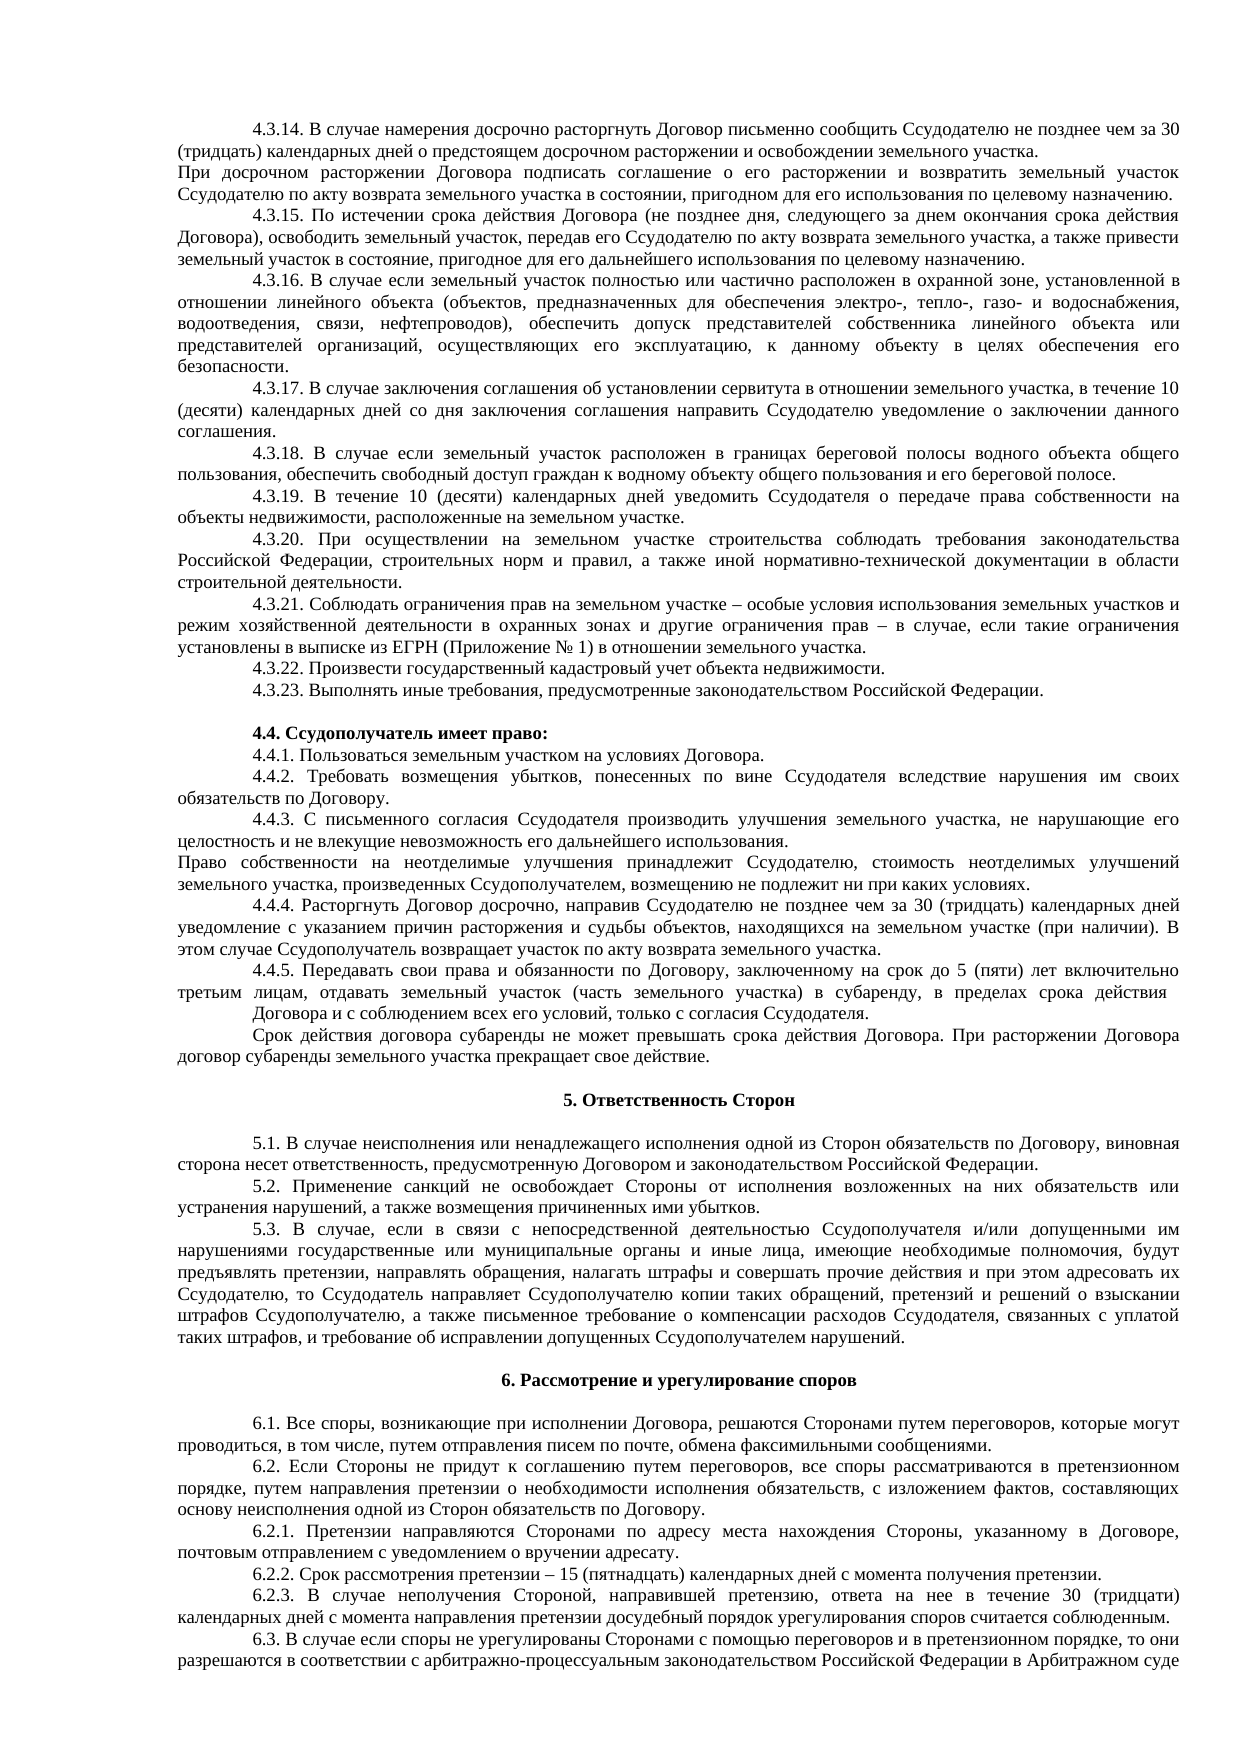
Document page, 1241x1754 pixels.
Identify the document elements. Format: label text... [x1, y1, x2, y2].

text 4.3.18. В случае если земельный участок расположен в границах береговой полосы водного объекта общего пользования, обеспечить свободный доступ граждан к водному объекту общего пользования и его береговой полосе. [177, 442, 1181, 485]
text 4.4.4. Расторгнуть Договор досрочно, направив Ссудодателю не позднее чем за 30 (тридцать) календарных дней уведомление с указанием причин расторжения и судьбы объектов, находящихся на земельном участке (при наличии). В этом случае Ссудополучатель возвращает участок по акту возврата земельного участка. [177, 894, 1181, 959]
text 6.1. Все споры, возникающие при исполнении Договора, решаются Сторонами путем переговоров, которые могут проводиться, в том числе, путем отправления писем по почте, обмена факсимильными сообщениями. [177, 1412, 1181, 1455]
text 4.4.3. С письменного согласия Ссудодателя производить улучшения земельного участка, не нарушающие его целостность и не влекущие невозможность его дальнейшего использования. [177, 808, 1181, 851]
text Срок действия договора субаренды не может превышать срока действия Договора. При расторжении Договора договор субаренды земельного участка прекращает свое действие. [177, 1024, 1181, 1067]
text 5. Ответственность Сторон [177, 1088, 1181, 1110]
text 4.3.21. Соблюдать ограничения прав на земельном участке – особые условия использования земельных участков и режим хозяйственной деятельности в охранных зонах и другие ограничения прав – в случае, если такие ограничения установлены в выписке из ЕГРН (Приложение № 1) в отношении земельного участка. [177, 592, 1181, 657]
text 4.3.19. В течение 10 (десяти) календарных дней уведомить Ссудодателя о передаче права собственности на объекты недвижимости, расположенные на земельном участке. [177, 485, 1181, 528]
text 4.3.17. В случае заключения соглашения об установлении сервитута в отношении земельного участка, в течение 10 (десяти) календарных дней со дня заключения соглашения направить Ссудодателю уведомление о заключении данного соглашения. [177, 377, 1181, 442]
text Право собственности на неотделимые улучшения принадлежит Ссудодателю, стоимость неотделимых улучшений земельного участка, произведенных Ссудополучателем, возмещению не подлежит ни при каких условиях. [177, 851, 1181, 894]
text 5.3. В случае, если в связи с непосредственной деятельностью Ссудополучателя и/или допущенными им нарушениями государственные или муниципальные органы и иные лица, имеющие необходимые полномочия, будут предъявлять претензии, направлять обращения, налагать штрафы и совершать прочие действия и при этом адресовать их Ссудодателю, то Ссудодатель направляет Ссудополучателю копии таких обращений, претензий и решений о взыскании штрафов Ссудополучателю, а также письменное требование о компенсации расходов Ссудодателя, связанных с уплатой таких штрафов, и требование об исправлении допущенных Ссудополучателем нарушений. [177, 1218, 1181, 1347]
text 4.3.16. В случае если земельный участок полностью или частично расположен в охранной зоне, установленной в отношении линейного объекта (объектов, предназначенных для обеспечения электро-, тепло-, газо- и водоснабжения, водоотведения, связи, нефтепроводов), обеспечить допуск представителей собственника линейного объекта или представителей организаций, осуществляющих его эксплуатацию, к данному объекту в целях обеспечения его безопасности. [177, 269, 1181, 377]
text При досрочном расторжении Договора подписать соглашение о его расторжении и возвратить земельный участок Ссудодателю по акту возврата земельного участка в состоянии, пригодном для его использования по целевому назначению. [177, 161, 1181, 204]
text 4.4.5. Передавать свои права и обязанности по Договору, заключенному на срок до 5 (пяти) лет включительно третьим лицам, отдавать земельный участок (часть земельного участка) в субаренду, в пределах срока действия Договора и с соблюдением всех его условий, только с согласия Ссудодателя. [177, 959, 1181, 1024]
text 4.3.15. По истечении срока действия Договора (не позднее дня, следующего за днем окончания срока действия Договора), освободить земельный участок, передав его Ссудодателю по акту возврата земельного участка, а также привести земельный участок в состояние, пригодное для его дальнейшего использования по целевому назначению. [177, 204, 1181, 269]
text 4.3.23. Выполнять иные требования, предусмотренные законодательством Российской Федерации. [177, 679, 1181, 700]
text 4.3.20. При осуществлении на земельном участке строительства соблюдать требования законодательства Российской Федерации, строительных норм и правил, а также иной нормативно-технической документации в области строительной деятельности. [177, 528, 1181, 592]
text 6.2.2. Срок рассмотрения претензии – 15 (пятнадцать) календарных дней с момента получения претензии. [177, 1563, 1181, 1584]
text 5.1. В случае неисполнения или ненадлежащего исполнения одной из Сторон обязательств по Договору, виновная сторона несет ответственность, предусмотренную Договором и законодательством Российской Федерации. [177, 1132, 1181, 1175]
text 4.3.14. В случае намерения досрочно расторгнуть Договор письменно сообщить Ссудодателю не позднее чем за 30 (тридцать) календарных дней о предстоящем досрочном расторжении и освобождении земельного участка. [177, 118, 1181, 161]
text 5.2. Применение санкций не освобождает Стороны от исполнения возложенных на них обязательств или устранения нарушений, а также возмещения причиненных ими убытков. [177, 1175, 1181, 1218]
text 4.4.2. Требовать возмещения убытков, понесенных по вине Ссудодателя вследствие нарушения им своих обязательств по Договору. [177, 765, 1181, 808]
text 6.2.1. Претензии направляются Сторонами по адресу места нахождения Стороны, указанному в Договоре, почтовым отправлением с уведомлением о вручении адресату. [177, 1520, 1181, 1563]
text 4.3.22. Произвести государственный кадастровый учет объекта недвижимости. [177, 657, 1181, 679]
text 4.4. Ссудополучатель имеет право: [177, 722, 1181, 743]
text 6.3. В случае если споры не урегулированы Сторонами с помощью переговоров и в претензионном порядке, то они разрешаются в соответствии с арбитражно-процессуальным законодательством Российской Федерации в Арбитражном суде [177, 1627, 1181, 1671]
text 6.2.3. В случае неполучения Стороной, направившей претензию, ответа на нее в течение 30 (тридцати) календарных дней с момента направления претензии досудебный порядок урегулирования споров считается соблюденным. [177, 1584, 1181, 1627]
text 6. Рассмотрение и урегулирование споров [177, 1369, 1181, 1390]
text 4.4.1. Пользоваться земельным участком на условиях Договора. [177, 743, 1181, 765]
text 6.2. Если Стороны не придут к соглашению путем переговоров, все споры рассматриваются в претензионном порядке, путем направления претензии о необходимости исполнения обязательств, с изложением фактов, составляющих основу неисполнения одной из Сторон обязательств по Договору. [177, 1455, 1181, 1520]
